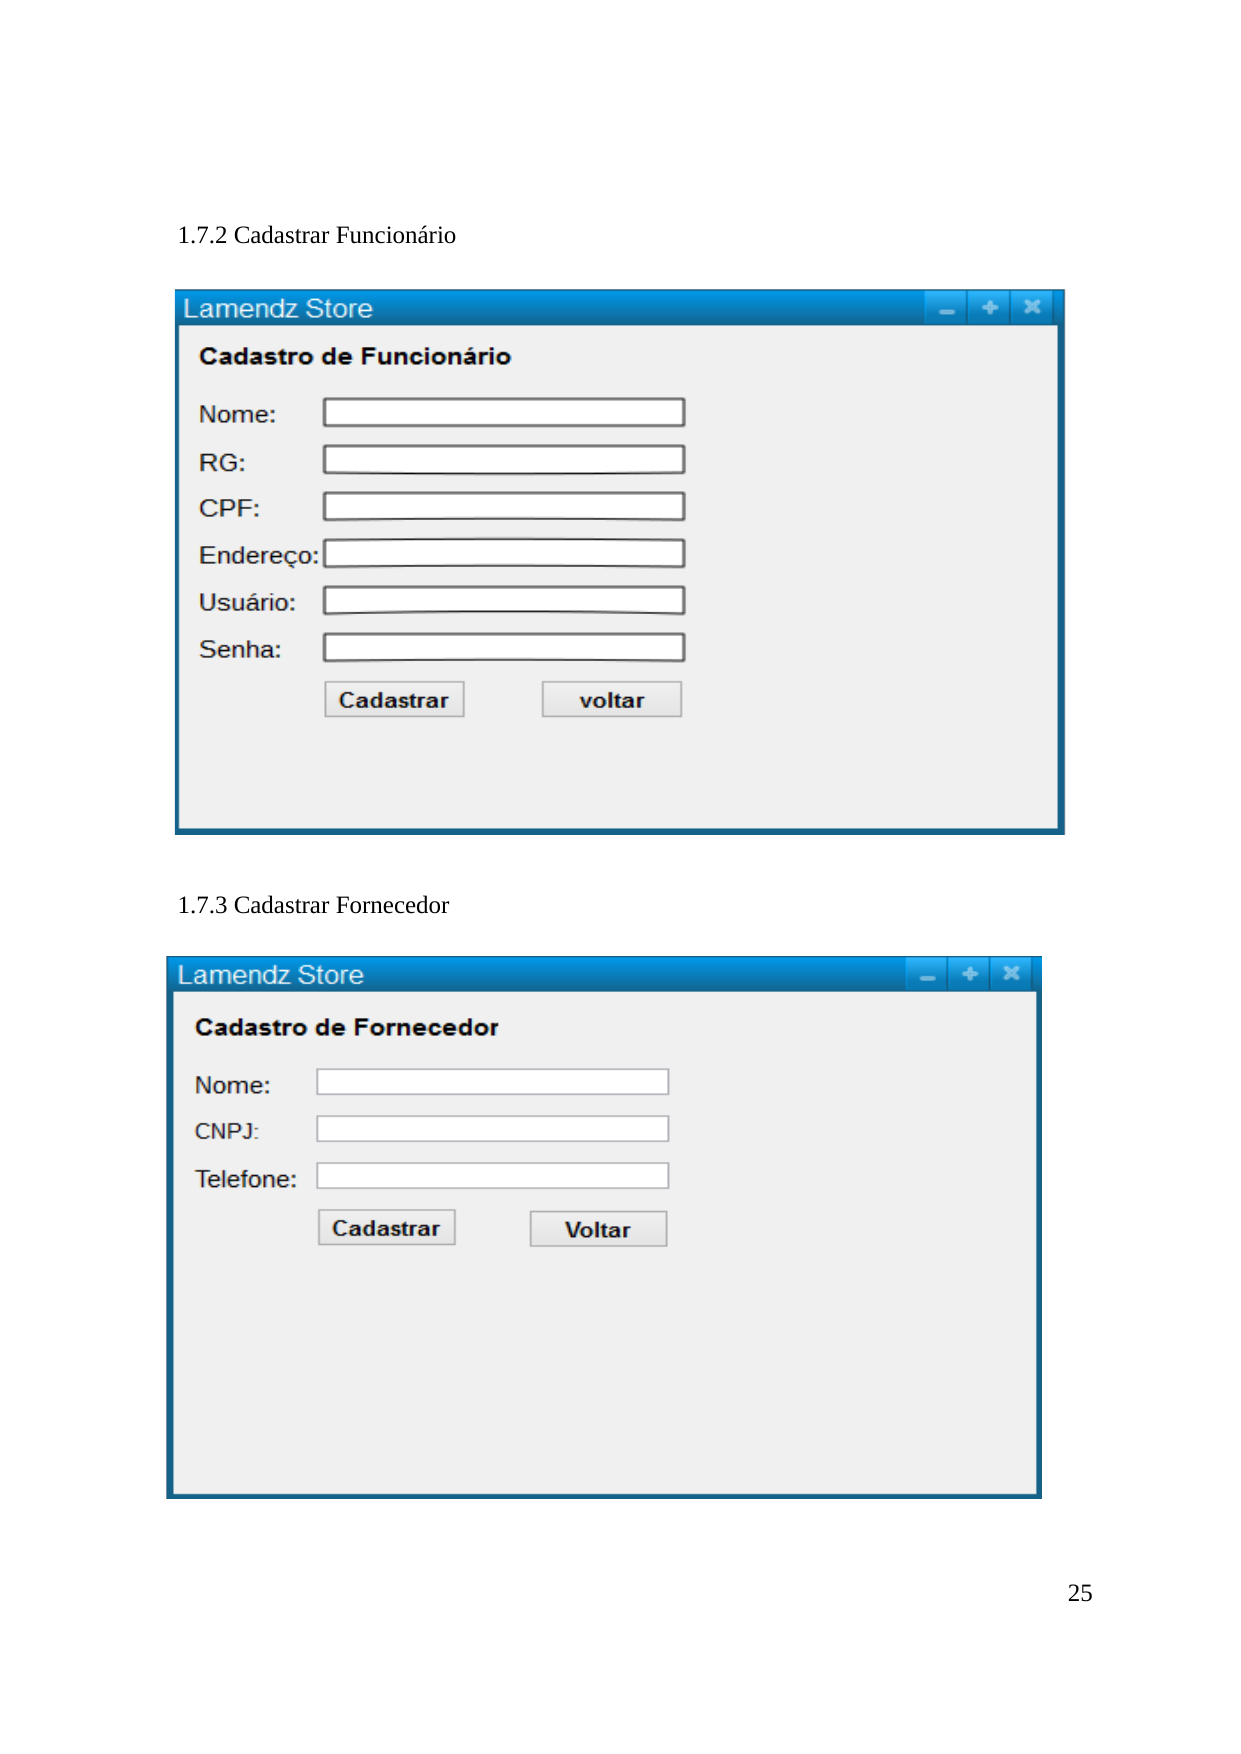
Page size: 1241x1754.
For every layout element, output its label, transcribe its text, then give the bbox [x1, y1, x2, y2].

picture [949, 956, 989, 980]
subtitle 1.7.2 Cadastrar Funcionário [177, 220, 1093, 249]
picture [174, 288, 1067, 835]
subtitle 1.7.3 Cadastrar Fornecedor [177, 890, 1093, 919]
picture [165, 956, 1042, 1499]
picture [991, 956, 1032, 980]
picture [906, 956, 947, 980]
